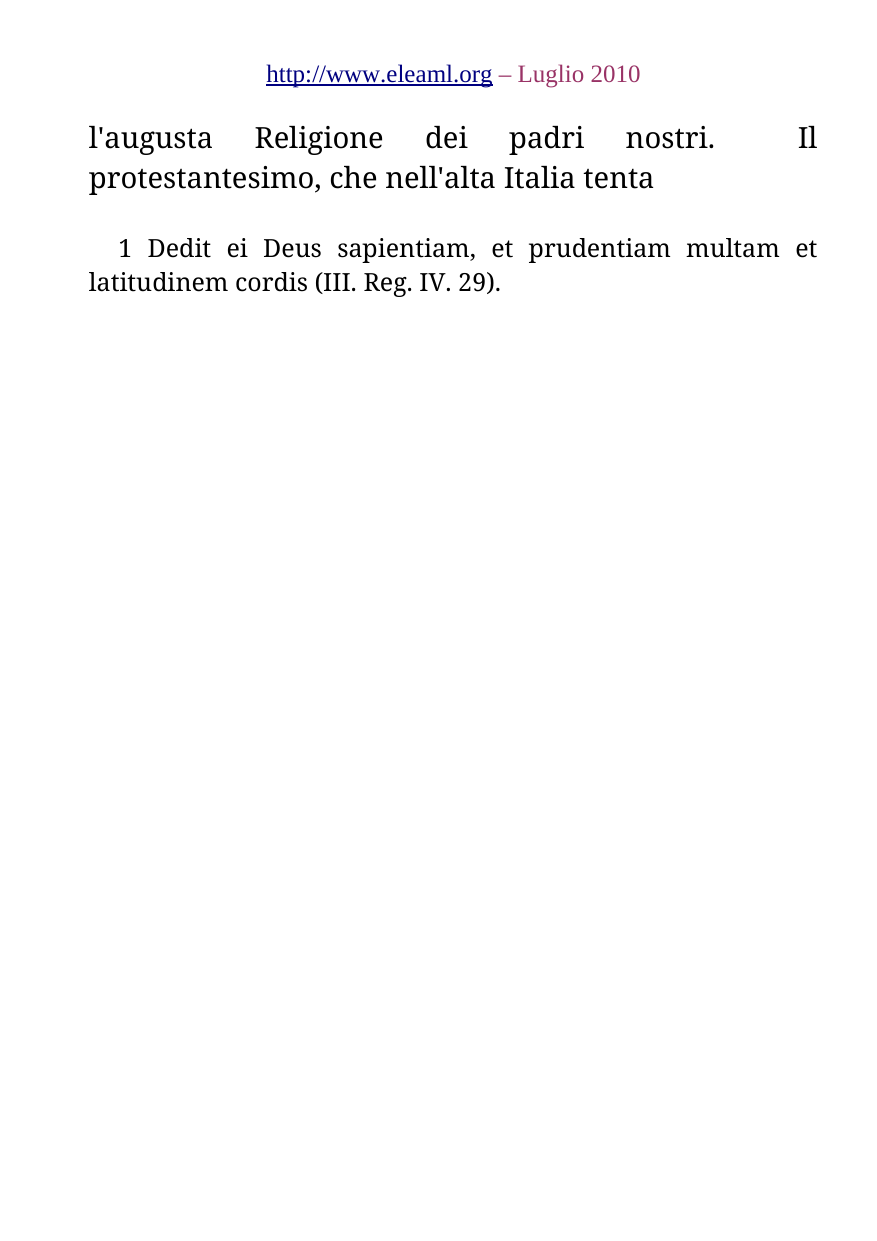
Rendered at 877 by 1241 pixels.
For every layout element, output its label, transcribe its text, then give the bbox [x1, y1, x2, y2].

text l'augusta Religione dei padri nostri. Il protestantesimo, che nell'alta Italia tenta [89, 117, 818, 197]
text 1 Dedit ei Deus sapientiam, et prudentiam multam et latitudinem cordis (III. Reg. IV. 29). [89, 231, 818, 299]
